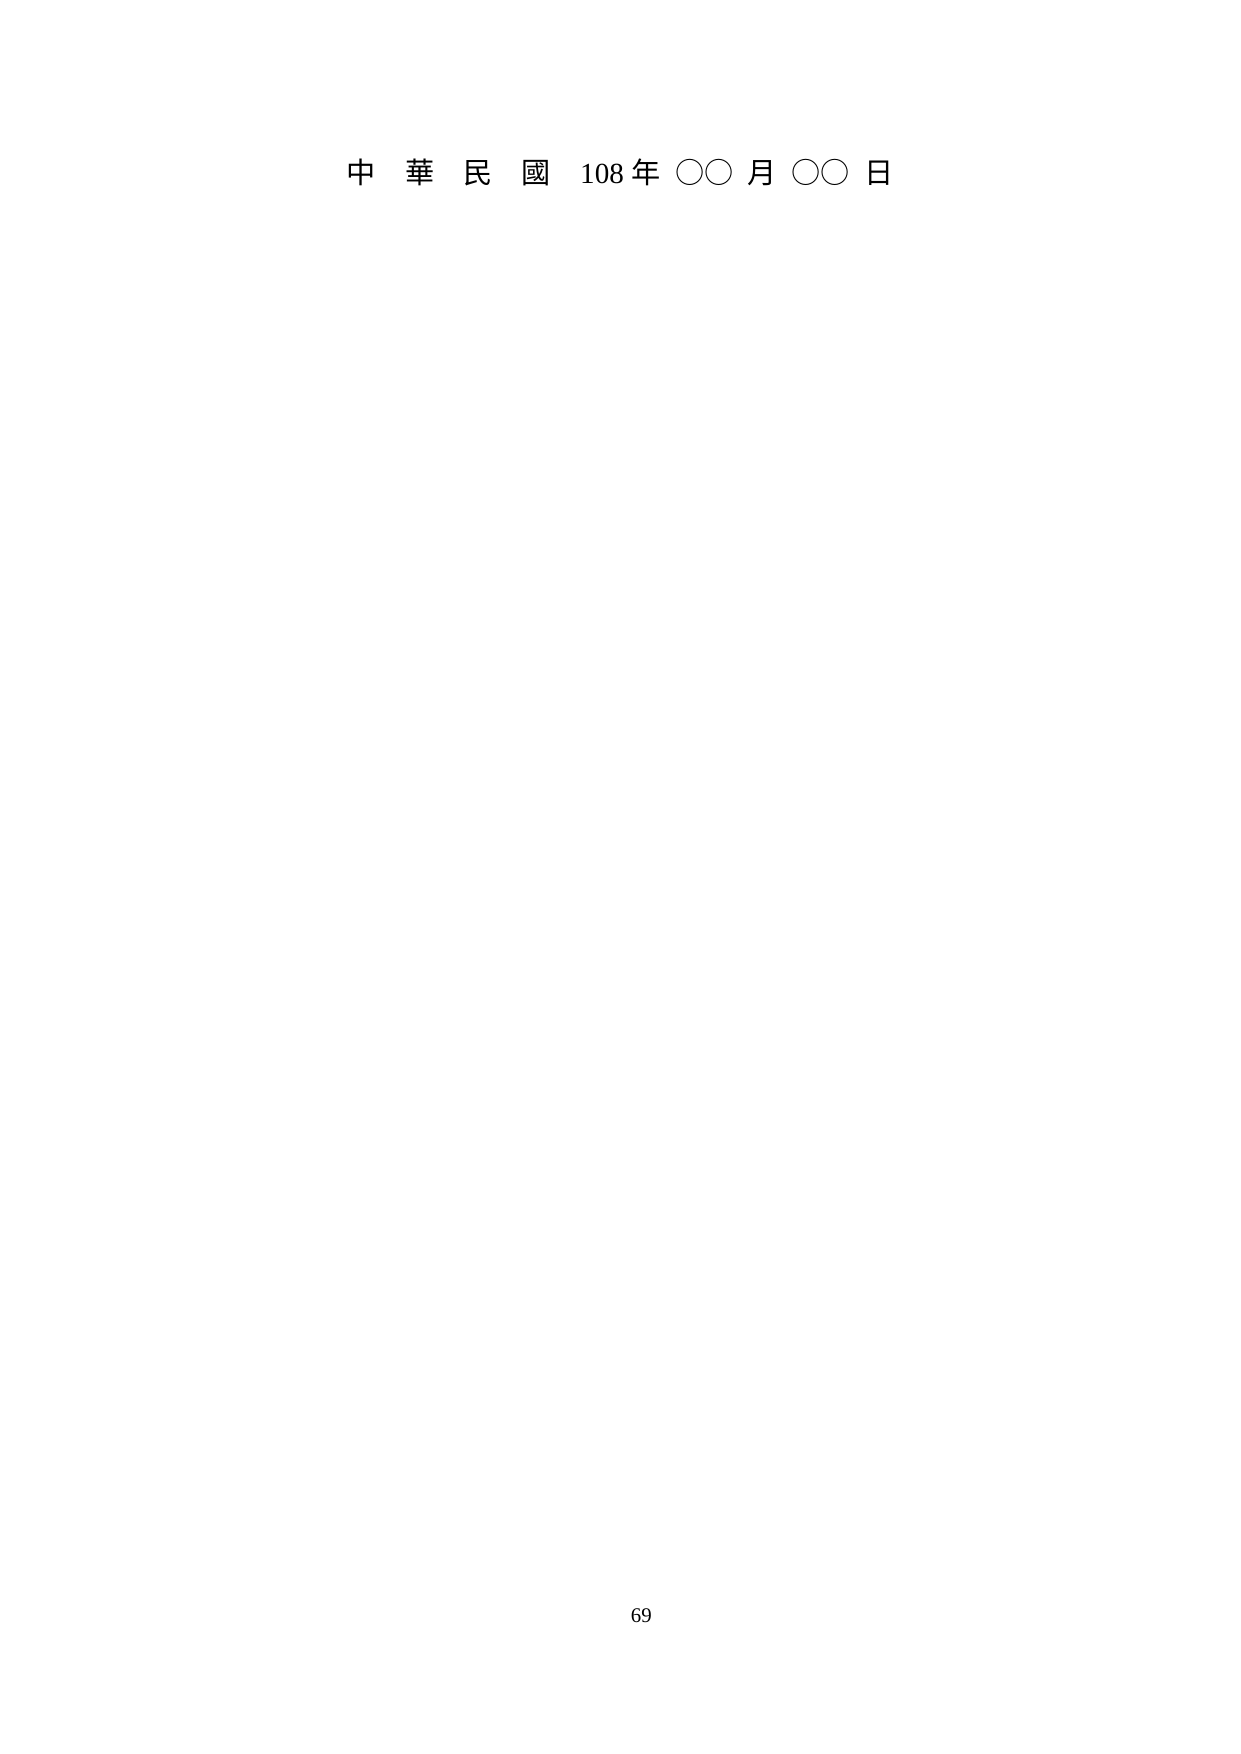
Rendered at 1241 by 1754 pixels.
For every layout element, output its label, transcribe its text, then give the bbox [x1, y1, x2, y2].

text 中 華 民 國 108 年 ○○ 月 ○○ 日 [112, 150, 1128, 192]
